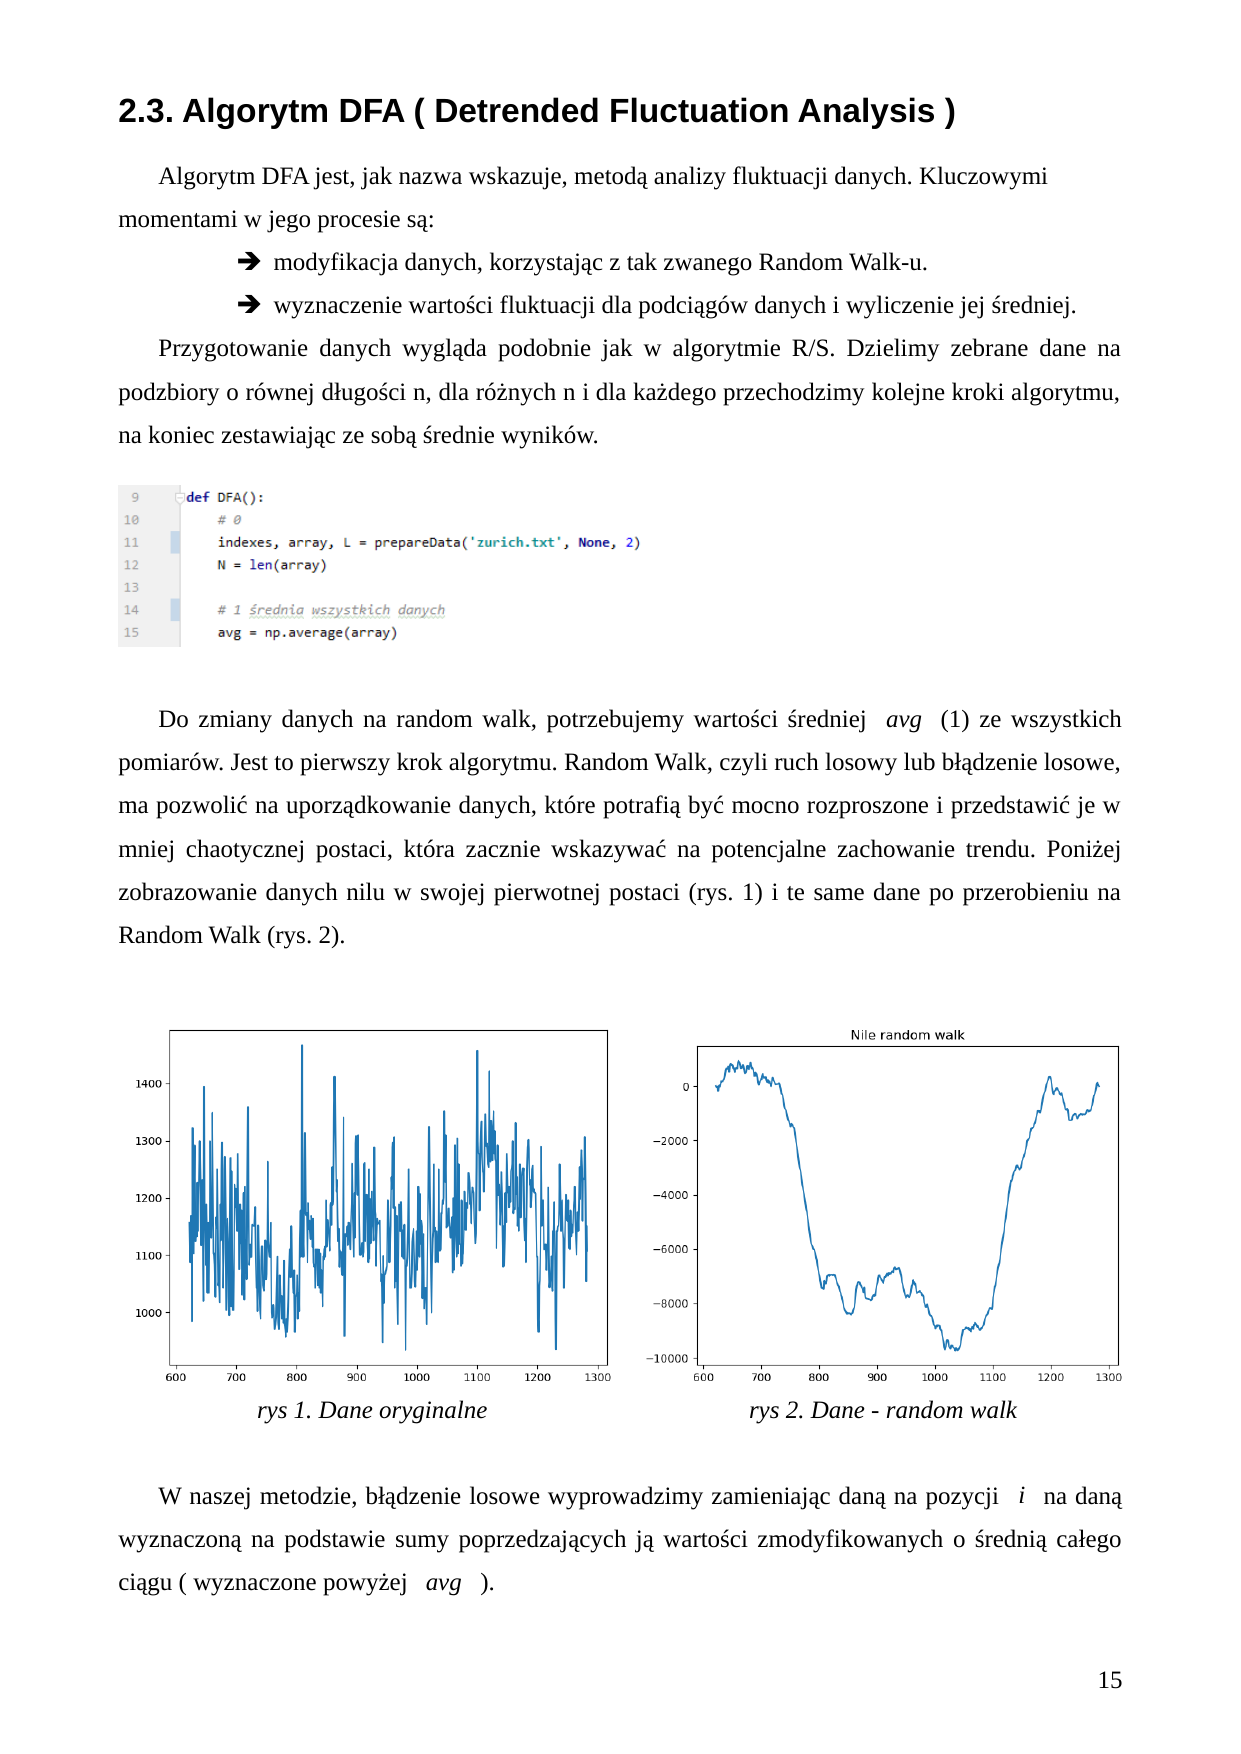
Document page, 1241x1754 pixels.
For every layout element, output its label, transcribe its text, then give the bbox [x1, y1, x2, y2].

picture [633, 1018, 1135, 1395]
text W naszej metodzie, błądzenie losowe wyprowadzimy zamieniając daną na pozycjina daną wyznaczoną na podstawie sumy poprzedzających ją wartości zmodyfikowanych o średnią całego ciągu ( wyznaczone powyżej). [118, 1481, 1122, 1596]
list modyfikacja danych, korzystając z tak zwanego Random Walk-u. [236, 247, 1122, 276]
subtitle 2.3. Algorytm DFA ( Detrended Fluctuation Analysis ) [118, 91, 1122, 129]
picture [118, 485, 1123, 647]
text Algorytm DFA jest, jak nazwa wskazuje, metodą analizy fluktuacji danych. Kluczowymi momentami w jego procesie są: [118, 161, 1122, 233]
picture [122, 1018, 624, 1395]
text rys 2. Dane - random walk [633, 1395, 1135, 1423]
text rys 1. Dane oryginalne [123, 1395, 624, 1423]
text Do zmiany danych na random walk, potrzebujemy wartości średniej(1) ze wszystkich pomiarów. Jest to pierwszy krok algorytmu. Random Walk, czyli ruch losowy lub błądzenie losowe, ma pozwolić na uporządkowanie danych, które potrafią być mocno rozproszone i przedstawić je w mniej chaotycznej postaci, która zacznie wskazywać na potencjalne zachowanie trendu. Poniżej zobrazowanie danych nilu w swojej pierwotnej postaci (rys. 1) i te same dane po przerobieniu na Random Walk (rys. 2). [118, 704, 1122, 949]
text Przygotowanie danych wygląda podobnie jak w algorytmie R/S. Dzielimy zebrane dane na podzbiory o równej długości n, dla różnych n i dla każdego przechodzimy kolejne kroki algorytmu, na koniec zestawiając ze sobą średnie wyników. [118, 333, 1122, 448]
list wyznaczenie wartości fluktuacji dla podciągów danych i wyliczenie jej średniej. [236, 290, 1122, 319]
